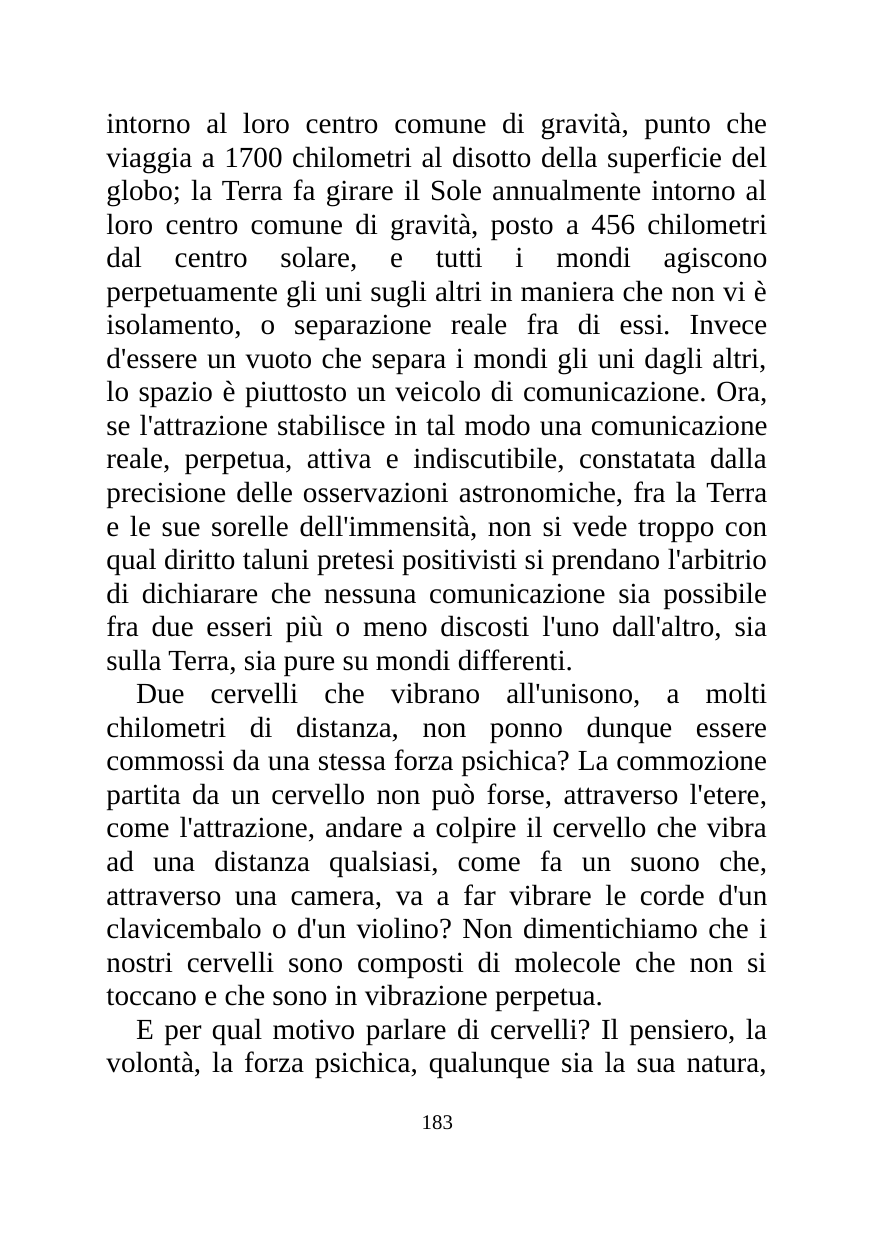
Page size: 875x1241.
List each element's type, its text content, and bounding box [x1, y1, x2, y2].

text Due cervelli che vibrano all'unisono, a molti chilometri di distanza, non ponno dunque essere commossi da una stessa forza psichica? La commozione partita da un cervello non può forse, attraverso l'etere, come l'attrazione, andare a colpire il cervello che vibra ad una distanza qualsiasi, come fa un suono che, attraverso una camera, va a far vibrare le corde d'un clavicembalo o d'un violino? Non dimentichiamo che i nostri cervelli sono composti di molecole che non si toccano e che sono in vibrazione perpetua. [106, 676, 768, 1012]
text intorno al loro centro comune di gravità, punto che viaggia a 1700 chilometri al disotto della superficie del globo; la Terra fa girare il Sole annualmente intorno al loro centro comune di gravità, posto a 456 chilometri dal centro solare, e tutti i mondi agiscono perpetuamente gli uni sugli altri in maniera che non vi è isolamento, o separazione reale fra di essi. Invece d'essere un vuoto che separa i mondi gli uni dagli altri, lo spazio è piuttosto un veicolo di comunicazione. Ora, se l'attrazione stabilisce in tal modo una comunicazione reale, perpetua, attiva e indiscutibile, constatata dalla precisione delle osservazioni astronomiche, fra la Terra e le sue sorelle dell'immensità, non si vede troppo con qual diritto taluni pretesi positivisti si prendano l'arbitrio di dichiarare che nessuna comunicazione sia possibile fra due esseri più o meno discosti l'uno dall'altro, sia sulla Terra, sia pure su mondi differenti. [106, 106, 768, 676]
text E per qual motivo parlare di cervelli? Il pensiero, la volontà, la forza psichica, qualunque sia la sua natura, [106, 1012, 768, 1079]
